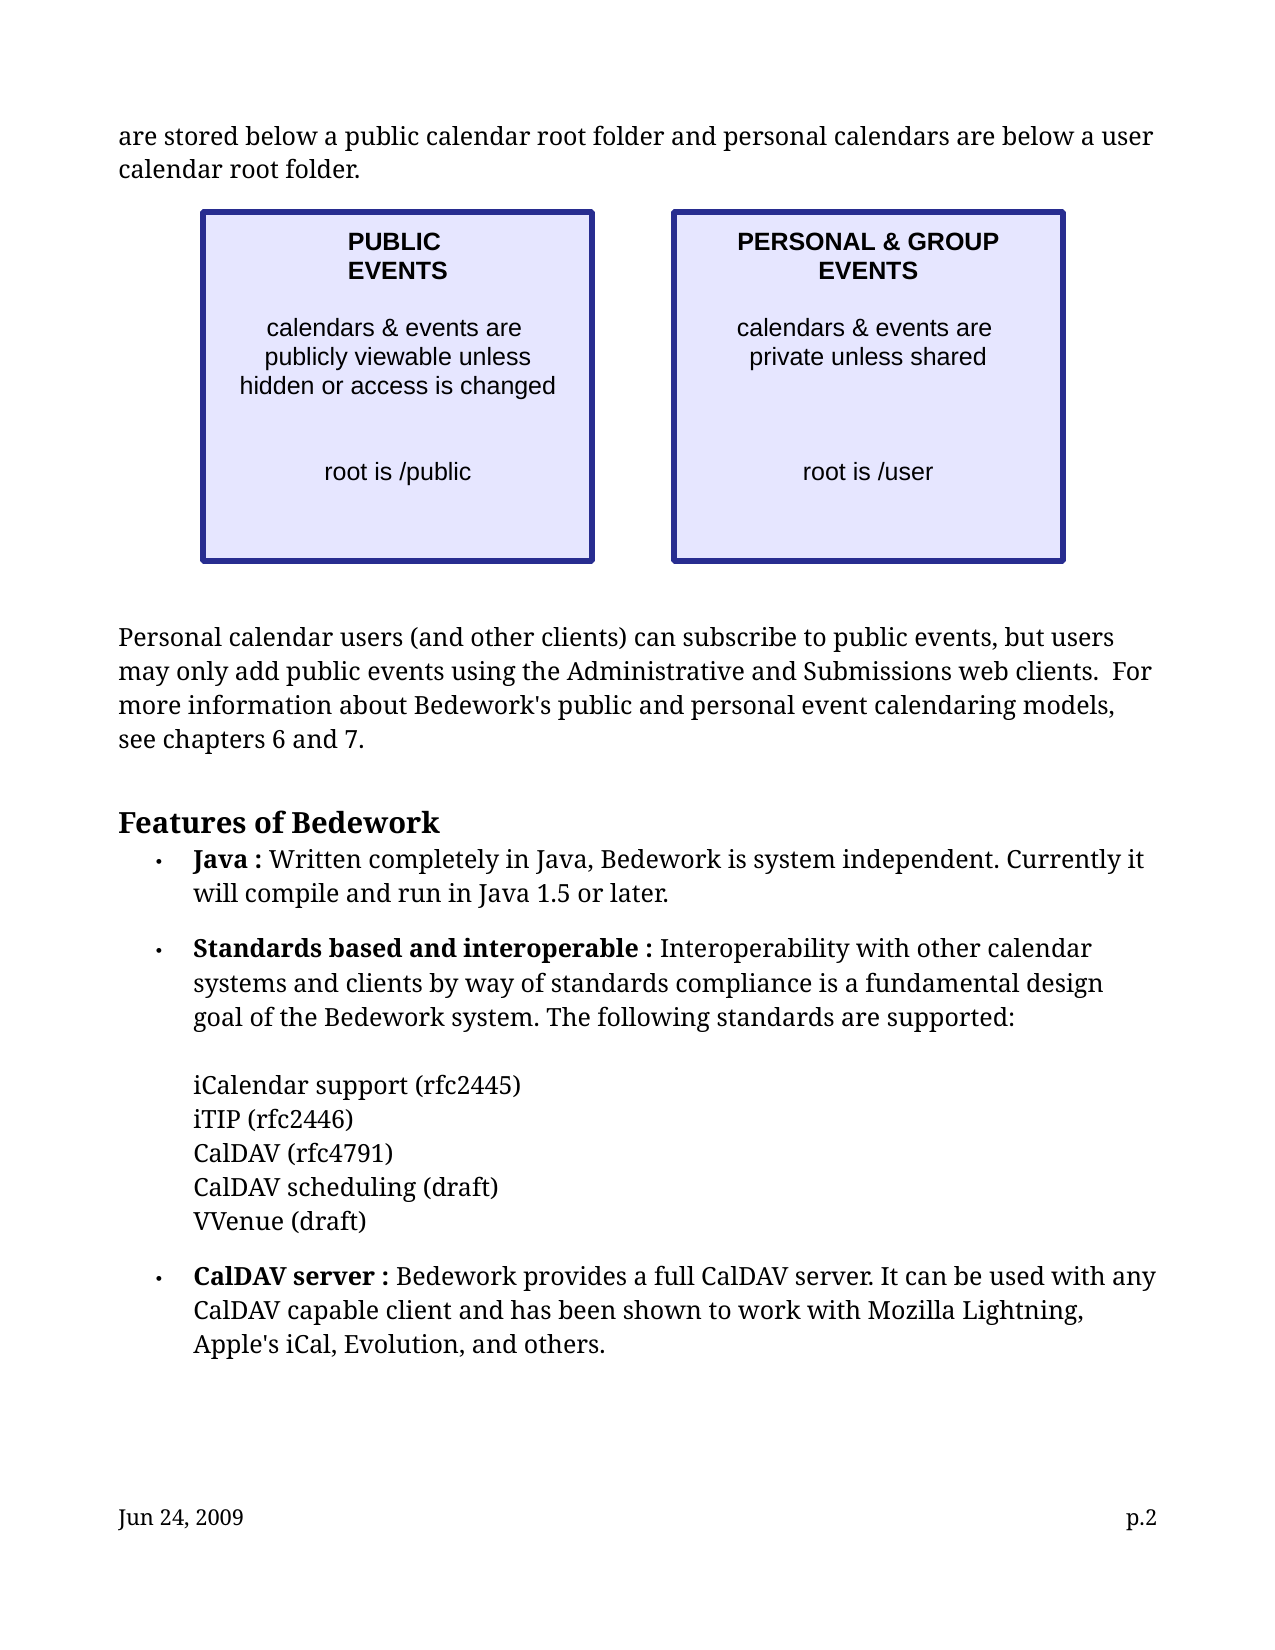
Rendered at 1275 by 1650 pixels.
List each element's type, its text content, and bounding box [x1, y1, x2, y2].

text are stored below a public calendar root folder and personal calendars are below a user calendar root folder. [118, 118, 1157, 186]
list Standards based and interoperable : Interoperability with other calendar systems and clients by way of standards compliance is a fundamental design goal of the Bedework system. The following standards are supported: iCalendar support (rfc2445) iTIP (rfc2446) CalDAV (rfc4791) CalDAV scheduling (draft) VVenue (draft) [156, 931, 1157, 1238]
text Personal calendar users (and other clients) can subscribe to public events, but users may only add public events using the Administrative and Submissions web clients. For more information about Bedework's public and personal event calendaring models, see chapters 6 and 7. [118, 619, 1157, 756]
list Java : Written completely in Java, Bedework is system independent. Currently it will compile and run in Java 1.5 or later. [156, 842, 1157, 910]
list CalDAV server : Bedework provides a full CalDAV server. It can be used with any CalDAV capable client and has been shown to work with Mozilla Lightning, Apple's iCal, Evolution, and others. [156, 1259, 1157, 1361]
subtitle Features of Bedework [118, 802, 1157, 842]
